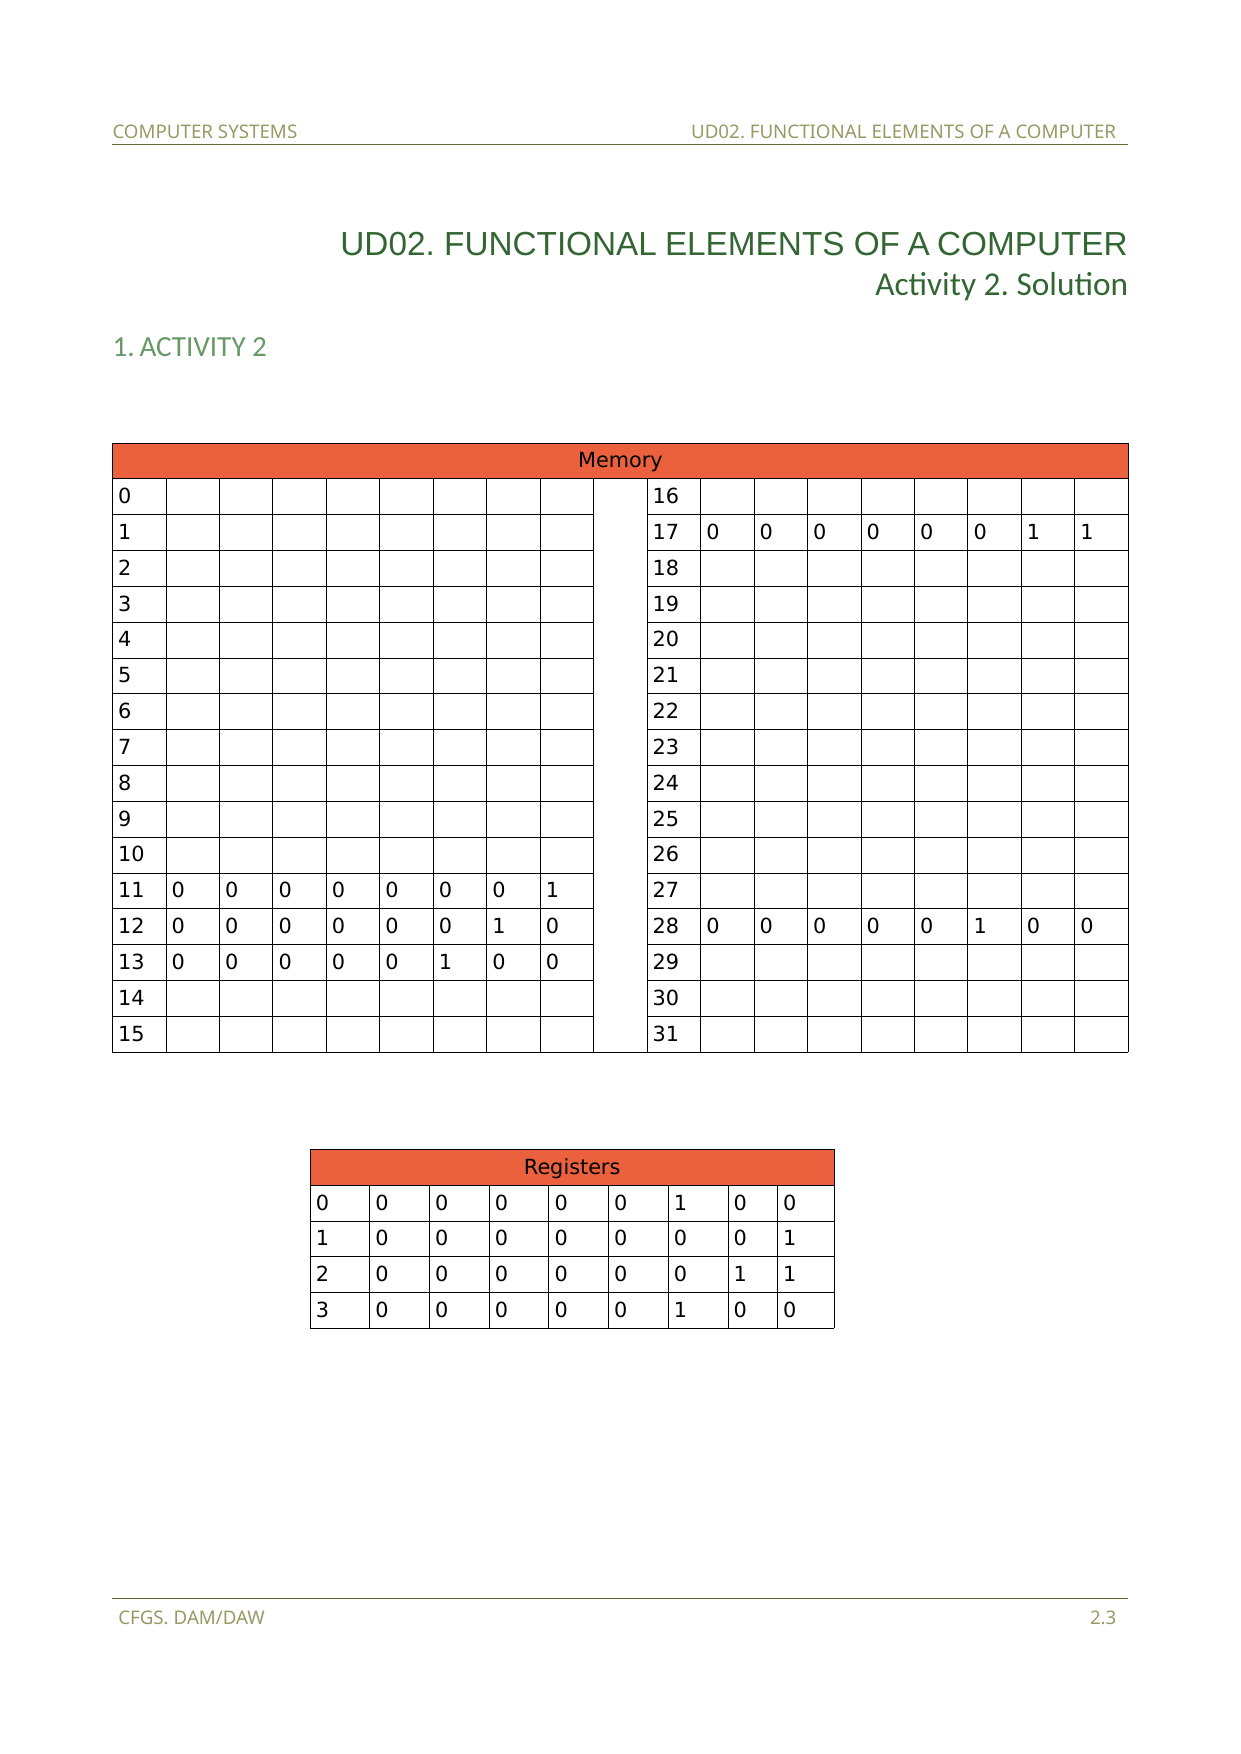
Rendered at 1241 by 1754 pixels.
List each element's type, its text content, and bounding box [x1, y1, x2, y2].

table_cell [755, 659, 807, 693]
table_cell 1 [434, 945, 486, 980]
table_cell [862, 981, 914, 1016]
table_cell [220, 981, 272, 1016]
table_cell [487, 479, 540, 514]
table_cell 0 [549, 1257, 608, 1292]
table_cell [487, 802, 540, 837]
table_cell 0 [430, 1293, 489, 1328]
table_cell [1075, 623, 1128, 657]
table_cell [220, 659, 272, 693]
table_cell [167, 479, 219, 514]
table_cell [327, 623, 379, 657]
table_cell [968, 587, 1021, 622]
table_cell [1075, 479, 1128, 514]
table_cell 0 [311, 1186, 369, 1221]
table_cell [915, 802, 967, 837]
table_cell 18 [648, 551, 700, 586]
table_cell 21 [648, 659, 700, 693]
table_cell [701, 874, 754, 908]
table_cell 29 [648, 945, 700, 980]
table_cell [862, 694, 914, 729]
table_cell [1075, 587, 1128, 622]
table_cell [1075, 766, 1128, 801]
table_cell [541, 515, 593, 550]
table_cell [434, 802, 486, 837]
table_cell [808, 766, 861, 801]
table_cell 12 [113, 909, 166, 944]
table_cell [541, 659, 593, 693]
table_cell [487, 838, 540, 872]
table_cell 28 [648, 909, 700, 944]
table_cell [862, 838, 914, 872]
table_cell [220, 1017, 272, 1052]
table_cell 0 [729, 1186, 777, 1221]
subtitle Activity 2 [112, 328, 1128, 364]
table_cell [701, 945, 754, 980]
table_cell 0 [778, 1186, 834, 1221]
table_cell 0 [755, 909, 807, 944]
table_cell 0 [755, 515, 807, 550]
table_cell [915, 838, 967, 872]
table_cell 0 [113, 479, 166, 514]
table_cell [273, 1017, 326, 1052]
table_cell [915, 623, 967, 657]
table_cell 1 [968, 909, 1021, 944]
table_cell [167, 730, 219, 765]
table_cell 0 [1022, 909, 1074, 944]
table_cell [167, 551, 219, 586]
table_cell 0 [609, 1222, 668, 1256]
table_cell 1 [487, 909, 540, 944]
table_cell 0 [327, 909, 379, 944]
table_cell [1022, 694, 1074, 729]
table_cell [968, 551, 1021, 586]
table_cell [862, 551, 914, 586]
table_cell [273, 587, 326, 622]
table_cell 0 [862, 909, 914, 944]
table_cell [273, 694, 326, 729]
table_cell 13 [113, 945, 166, 980]
table_cell 0 [487, 945, 540, 980]
table_cell [808, 874, 861, 908]
table_cell [327, 838, 379, 872]
table_cell [1075, 874, 1128, 908]
table_cell [808, 623, 861, 657]
table_cell 0 [370, 1293, 429, 1328]
table_cell 0 [434, 909, 486, 944]
table_cell [701, 981, 754, 1016]
table_cell [808, 730, 861, 765]
table_cell 0 [430, 1186, 489, 1221]
table_cell [487, 1017, 540, 1052]
table_cell [380, 981, 433, 1016]
table_cell [1022, 623, 1074, 657]
table_cell [968, 730, 1021, 765]
table_cell [755, 587, 807, 622]
table_cell [273, 766, 326, 801]
table_cell 0 [273, 874, 326, 908]
table_cell [327, 659, 379, 693]
table_cell [862, 874, 914, 908]
table_cell [273, 623, 326, 657]
table_cell 0 [220, 909, 272, 944]
table_cell [434, 659, 486, 693]
table_cell [755, 766, 807, 801]
table_cell 17 [648, 515, 700, 550]
table_cell [755, 838, 807, 872]
table_cell [755, 730, 807, 765]
table_cell [487, 659, 540, 693]
table_cell 31 [648, 1017, 700, 1052]
table_cell 0 [862, 515, 914, 550]
table_cell 1 [113, 515, 166, 550]
table_cell 0 [490, 1293, 548, 1328]
table_cell 0 [915, 909, 967, 944]
table_cell [1022, 479, 1074, 514]
table_header Memory [113, 444, 1128, 478]
table_cell [327, 515, 379, 550]
table_cell [701, 1017, 754, 1052]
table_cell [380, 623, 433, 657]
table_cell [968, 838, 1021, 872]
table_cell [167, 838, 219, 872]
table_cell [701, 694, 754, 729]
table_cell 1 [669, 1186, 728, 1221]
table_cell 0 [609, 1257, 668, 1292]
table_cell 0 [490, 1222, 548, 1256]
table_cell [541, 981, 593, 1016]
table_cell [487, 623, 540, 657]
table_cell [220, 551, 272, 586]
table_cell [167, 766, 219, 801]
table_cell [862, 659, 914, 693]
table_cell [1022, 587, 1074, 622]
table_cell [701, 730, 754, 765]
table_cell 1 [729, 1257, 777, 1292]
table_cell [220, 587, 272, 622]
table_cell [167, 802, 219, 837]
table_cell 1 [669, 1293, 728, 1328]
table_cell [1022, 659, 1074, 693]
table_cell [220, 766, 272, 801]
table_cell [1022, 945, 1074, 980]
table_cell 0 [609, 1186, 668, 1221]
table_cell [327, 479, 379, 514]
table_cell [167, 623, 219, 657]
table_cell 0 [549, 1186, 608, 1221]
table_cell 1 [1075, 515, 1128, 550]
table_cell [220, 730, 272, 765]
table_cell [915, 659, 967, 693]
table_cell 0 [968, 515, 1021, 550]
table_cell 2 [113, 551, 166, 586]
table_cell [1075, 730, 1128, 765]
table_cell 1 [778, 1257, 834, 1292]
table_cell 7 [113, 730, 166, 765]
table_cell 0 [808, 909, 861, 944]
table_cell [327, 802, 379, 837]
table_cell [273, 802, 326, 837]
table_cell 23 [648, 730, 700, 765]
table_cell [327, 587, 379, 622]
table_cell [434, 587, 486, 622]
table_cell [167, 659, 219, 693]
table_cell [167, 1017, 219, 1052]
table_cell 1 [1022, 515, 1074, 550]
text Activity 2. Solution [112, 263, 1128, 303]
table_cell 1 [541, 874, 593, 908]
table_cell [541, 802, 593, 837]
table_cell [434, 1017, 486, 1052]
table_cell 3 [113, 587, 166, 622]
table_cell [380, 587, 433, 622]
table_cell [1075, 551, 1128, 586]
table_cell [487, 694, 540, 729]
table_cell [380, 659, 433, 693]
table_cell [380, 479, 433, 514]
table_cell [1075, 802, 1128, 837]
table_cell [167, 694, 219, 729]
table_cell [701, 479, 754, 514]
table_cell 0 [701, 909, 754, 944]
table_cell [434, 694, 486, 729]
table_cell [380, 802, 433, 837]
table_cell [273, 981, 326, 1016]
table_cell 0 [380, 945, 433, 980]
table_cell [862, 945, 914, 980]
table_cell [915, 874, 967, 908]
table_cell [755, 945, 807, 980]
table_cell [808, 802, 861, 837]
table_cell [541, 694, 593, 729]
table_cell [808, 694, 861, 729]
table_cell [862, 623, 914, 657]
table_cell [1022, 802, 1074, 837]
table_cell 14 [113, 981, 166, 1016]
table_cell [487, 515, 540, 550]
table_cell [915, 694, 967, 729]
table_cell [220, 515, 272, 550]
text UD02. Functional elements of a computer [112, 224, 1128, 263]
table_cell [1022, 1017, 1074, 1052]
table_cell [1075, 838, 1128, 872]
table_cell [968, 694, 1021, 729]
table_cell 0 [370, 1257, 429, 1292]
table_cell [968, 659, 1021, 693]
table_cell 0 [549, 1222, 608, 1256]
table_cell [434, 981, 486, 1016]
table_cell [968, 981, 1021, 1016]
table_cell 30 [648, 981, 700, 1016]
table_cell [755, 874, 807, 908]
table_cell 2 [311, 1257, 369, 1292]
table_cell [808, 1017, 861, 1052]
table_cell [487, 587, 540, 622]
table_cell 8 [113, 766, 166, 801]
table_cell 0 [167, 945, 219, 980]
table_cell [541, 766, 593, 801]
table_cell [1075, 659, 1128, 693]
table_cell [755, 981, 807, 1016]
table_cell [968, 874, 1021, 908]
table_cell [1022, 838, 1074, 872]
table_cell [1022, 766, 1074, 801]
table_cell 0 [669, 1257, 728, 1292]
table_cell 0 [701, 515, 754, 550]
table_cell 1 [778, 1222, 834, 1256]
table_cell [915, 981, 967, 1016]
table_cell 0 [273, 945, 326, 980]
table_cell [273, 479, 326, 514]
table_cell 3 [311, 1293, 369, 1328]
table_cell [434, 838, 486, 872]
table_cell 0 [729, 1222, 777, 1256]
table_cell [594, 479, 647, 1052]
table_cell [862, 802, 914, 837]
table_cell 10 [113, 838, 166, 872]
table_cell [434, 730, 486, 765]
table_cell [327, 981, 379, 1016]
table_cell [434, 766, 486, 801]
table_cell [915, 730, 967, 765]
table_cell 0 [778, 1293, 834, 1328]
table_cell [273, 551, 326, 586]
table_cell [487, 981, 540, 1016]
table_cell [434, 623, 486, 657]
table_cell [808, 587, 861, 622]
table_cell [755, 623, 807, 657]
table_cell [273, 515, 326, 550]
table_cell [327, 551, 379, 586]
table_cell [273, 730, 326, 765]
table_cell 26 [648, 838, 700, 872]
table_cell [380, 766, 433, 801]
table_cell [380, 1017, 433, 1052]
table_cell [167, 981, 219, 1016]
table_cell 0 [370, 1186, 429, 1221]
table_cell [327, 1017, 379, 1052]
table_cell [968, 1017, 1021, 1052]
table_cell [808, 551, 861, 586]
table_cell 0 [380, 909, 433, 944]
table_cell [1075, 981, 1128, 1016]
table_cell [755, 1017, 807, 1052]
table_cell 0 [549, 1293, 608, 1328]
table_cell 6 [113, 694, 166, 729]
table_cell [273, 838, 326, 872]
table_cell [434, 515, 486, 550]
table_cell [701, 766, 754, 801]
table_cell 0 [273, 909, 326, 944]
table_cell [968, 623, 1021, 657]
table_cell [701, 587, 754, 622]
table_cell [968, 766, 1021, 801]
table_cell [220, 802, 272, 837]
table_cell 0 [430, 1222, 489, 1256]
table_cell [808, 838, 861, 872]
table_cell [220, 694, 272, 729]
table_cell [1075, 945, 1128, 980]
table_cell [915, 1017, 967, 1052]
table_cell [380, 730, 433, 765]
table_cell [327, 766, 379, 801]
table_cell [862, 587, 914, 622]
table_cell 0 [327, 874, 379, 908]
table_cell [380, 551, 433, 586]
table_cell [968, 945, 1021, 980]
table_cell 0 [370, 1222, 429, 1256]
table_cell [755, 551, 807, 586]
table_cell [701, 659, 754, 693]
table_cell [1022, 551, 1074, 586]
table_cell [327, 694, 379, 729]
table_cell [808, 659, 861, 693]
table_cell [1022, 981, 1074, 1016]
table_cell 0 [487, 874, 540, 908]
table_cell [541, 587, 593, 622]
table_cell [701, 551, 754, 586]
table_cell [167, 515, 219, 550]
table_cell [541, 1017, 593, 1052]
table_cell 16 [648, 479, 700, 514]
table_cell [541, 623, 593, 657]
table_cell 0 [220, 874, 272, 908]
table_cell [915, 945, 967, 980]
table_cell 0 [380, 874, 433, 908]
table_cell [701, 802, 754, 837]
table_cell [380, 515, 433, 550]
table_cell 0 [167, 874, 219, 908]
table_cell [755, 479, 807, 514]
table_cell 0 [490, 1186, 548, 1221]
table_cell [487, 551, 540, 586]
table_cell [915, 551, 967, 586]
table_cell [541, 551, 593, 586]
table_cell 1 [311, 1222, 369, 1256]
table_cell 0 [729, 1293, 777, 1328]
table_cell [862, 766, 914, 801]
table_cell [915, 479, 967, 514]
table_cell 27 [648, 874, 700, 908]
table_cell [862, 730, 914, 765]
table_cell 4 [113, 623, 166, 657]
table_cell [1022, 874, 1074, 908]
table_cell 15 [113, 1017, 166, 1052]
table_cell [755, 694, 807, 729]
table_cell [167, 587, 219, 622]
table_cell [220, 623, 272, 657]
table_cell [915, 766, 967, 801]
table_cell [434, 479, 486, 514]
table_cell 24 [648, 766, 700, 801]
table_cell 0 [220, 945, 272, 980]
table_cell 0 [490, 1257, 548, 1292]
table_cell [1022, 730, 1074, 765]
table_cell [380, 838, 433, 872]
table_cell [380, 694, 433, 729]
table_cell 0 [808, 515, 861, 550]
table_cell 0 [167, 909, 219, 944]
table_cell [220, 838, 272, 872]
table_cell 0 [1075, 909, 1128, 944]
table_cell 11 [113, 874, 166, 908]
table_cell [1075, 694, 1128, 729]
table_cell 0 [541, 909, 593, 944]
table_cell [541, 838, 593, 872]
table_cell [1075, 1017, 1128, 1052]
table_cell 22 [648, 694, 700, 729]
table_cell 0 [915, 515, 967, 550]
table_cell 0 [541, 945, 593, 980]
table_cell [808, 479, 861, 514]
table_cell [541, 479, 593, 514]
table_cell [487, 766, 540, 801]
table_cell 0 [327, 945, 379, 980]
table_cell [434, 551, 486, 586]
table_cell [273, 659, 326, 693]
table_cell 19 [648, 587, 700, 622]
table_cell [862, 1017, 914, 1052]
table_cell [968, 802, 1021, 837]
table_cell 5 [113, 659, 166, 693]
table_cell [808, 945, 861, 980]
table_cell [701, 623, 754, 657]
table_cell [220, 479, 272, 514]
table_cell [808, 981, 861, 1016]
table_cell 25 [648, 802, 700, 837]
table_cell 0 [434, 874, 486, 908]
table_cell 9 [113, 802, 166, 837]
table_cell [487, 730, 540, 765]
table_cell 0 [669, 1222, 728, 1256]
table_cell [755, 802, 807, 837]
table_cell [327, 730, 379, 765]
table_cell 20 [648, 623, 700, 657]
table_cell [968, 479, 1021, 514]
table_header Registers [311, 1150, 834, 1185]
table_cell [541, 730, 593, 765]
table_cell 0 [430, 1257, 489, 1292]
table_cell 0 [609, 1293, 668, 1328]
table_cell [862, 479, 914, 514]
table_cell [915, 587, 967, 622]
table_cell [701, 838, 754, 872]
